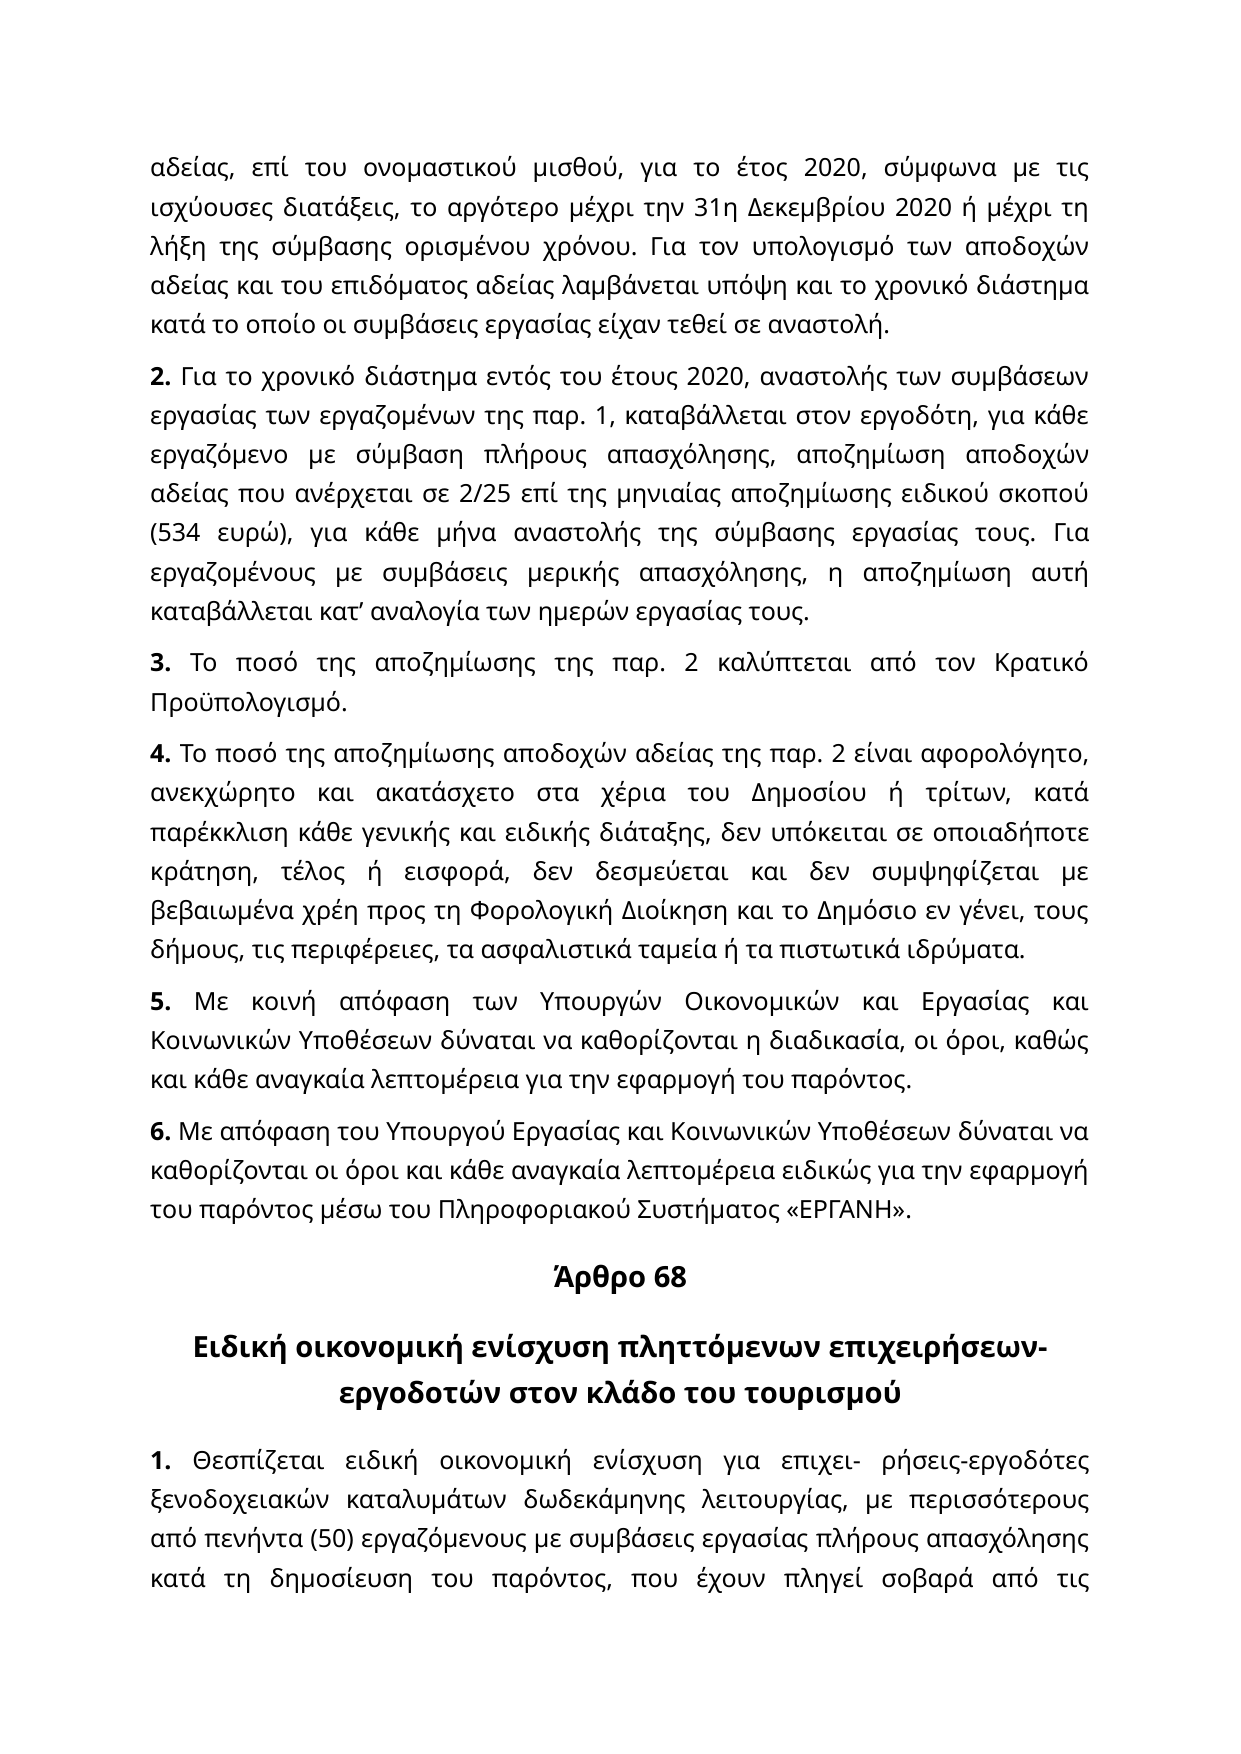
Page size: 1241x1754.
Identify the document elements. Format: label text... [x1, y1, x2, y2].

text 3. Το ποσό της αποζημίωσης της παρ. 2 καλύπτεται από τον Κρατικό Προϋπολογισμό. [150, 645, 1090, 718]
text 5. Με κοινή απόφαση των Υπουργών Οικονομικών και Εργασίας και Κοινωνικών Υποθέσεων δύναται να καθορίζονται η διαδικασία, οι όροι, καθώς και κάθε αναγκαία λεπτομέρεια για την εφαρμογή του παρόντος. [150, 983, 1090, 1096]
subtitle Ειδική οικονομική ενίσχυση πληττόμενων επιχειρήσεων-εργοδοτών στον κλάδο του τουρισμού [150, 1326, 1090, 1412]
text 1. Θεσπίζεται ειδική οικονομική ενίσχυση για επιχει- ρήσεις-εργοδότες ξενοδοχειακών καταλυμάτων δωδεκάμηνης λειτουργίας, με περισσότερους από πενήντα (50) εργαζόμενους με συμβάσεις εργασίας πλήρους απασχόλησης κατά τη δημοσίευση του παρόντος, που έχουν πληγεί σοβαρά από τις [150, 1443, 1090, 1594]
text 4. Το ποσό της αποζημίωσης αποδοχών αδείας της παρ. 2 είναι αφορολόγητο, ανεκχώρητο και ακατάσχετο στα χέρια του Δημοσίου ή τρίτων, κατά παρέκκλιση κάθε γενικής και ειδικής διάταξης, δεν υπόκειται σε οποιαδήποτε κράτηση, τέλος ή εισφορά, δεν δεσμεύεται και δεν συμψηφίζεται με βεβαιωμένα χρέη προς τη Φορολογική Διοίκηση και το Δημόσιο εν γένει, τους δήμους, τις περιφέρειες, τα ασφαλιστικά ταμεία ή τα πιστωτικά ιδρύματα. [150, 736, 1090, 966]
text 6. Με απόφαση του Υπουργού Εργασίας και Κοινωνικών Υποθέσεων δύναται να καθορίζονται οι όροι και κάθε αναγκαία λεπτομέρεια ειδικώς για την εφαρμογή του παρόντος μέσω του Πληροφοριακού Συστήματος «ΕΡΓΑΝΗ». [150, 1113, 1090, 1226]
text 2. Για το χρονικό διάστημα εντός του έτους 2020, αναστολής των συμβάσεων εργασίας των εργαζομένων της παρ. 1, καταβάλλεται στον εργοδότη, για κάθε εργαζόμενο με σύμβαση πλήρους απασχόλησης, αποζημίωση αποδοχών αδείας που ανέρχεται σε 2/25 επί της μηνιαίας αποζημίωσης ειδικού σκοπού (534 ευρώ), για κάθε μήνα αναστολής της σύμβασης εργασίας τους. Για εργαζομένους με συμβάσεις μερικής απασχόλησης, η αποζημίωση αυτή καταβάλλεται κατ’ αναλογία των ημερών εργασίας τους. [150, 358, 1090, 627]
text αδείας, επί του ονομαστικού μισθού, για το έτος 2020, σύμφωνα με τις ισχύουσες διατάξεις, το αργότερο μέχρι την 31η Δεκεμβρίου 2020 ή μέχρι τη λήξη της σύμβασης ορισμένου χρόνου. Για τον υπολογισμό των αποδοχών αδείας και του επιδόματος αδείας λαμβάνεται υπόψη και το χρονικό διάστημα κατά το οποίο οι συμβάσεις εργασίας είχαν τεθεί σε αναστολή. [150, 150, 1090, 341]
subtitle Άρθρο 68 [150, 1256, 1090, 1296]
